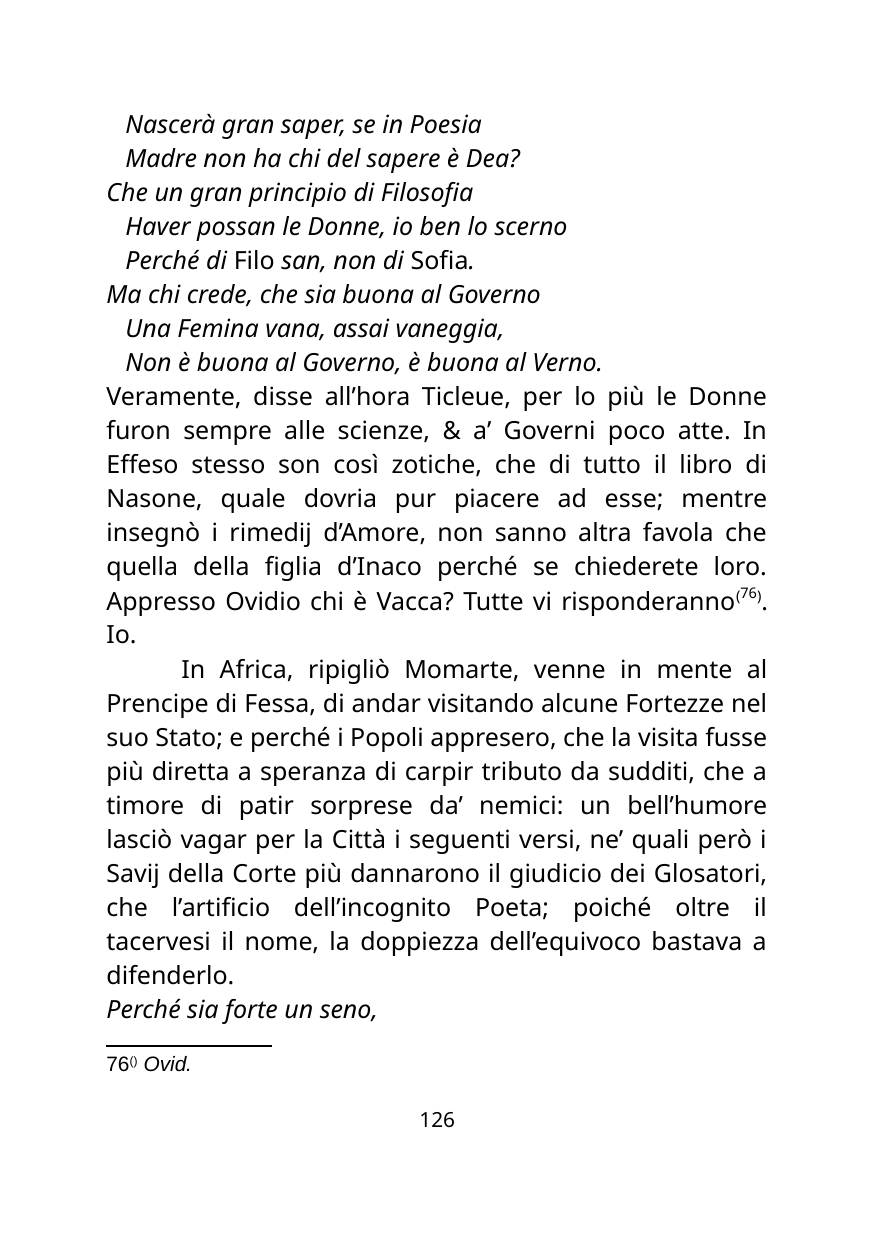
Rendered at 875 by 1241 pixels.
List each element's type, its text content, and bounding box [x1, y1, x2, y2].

text Veramente, disse all’hora Ticleue, per lo più le Donne furon sempre alle scienze, & a’ Governi poco atte. In Effeso stesso son così zotiche, che di tutto il libro di Nasone, quale dovria pur piacere ad esse; mentre insegnò i rimedij d’Amore, non sanno altra favola che quella della figlia d’Inaco perché se chiederete loro. Appresso Ovidio chi è Vacca? Tutte vi risponderanno(). Io. [106, 379, 768, 651]
text Una Femina vana, assai vaneggia, [125, 311, 768, 345]
text Nascerà gran saper, se in Poesia [125, 106, 768, 140]
text Perché sia forte un seno, [106, 992, 768, 1026]
text Haver possan le Donne, io ben lo scerno [125, 208, 768, 242]
text Ma chi crede, che sia buona al Governo [106, 277, 768, 311]
text Madre non ha chi del sapere è Dea? [125, 140, 768, 174]
text Non è buona al Governo, è buona al Verno. [125, 345, 768, 379]
text Perché di Filo san, non di Sofia. [125, 242, 768, 277]
text () Ovid. [106, 1052, 768, 1076]
text Che un gran principio di Filosofia [106, 174, 768, 208]
text In Africa, ripigliò Momarte, venne in mente al Prencipe di Fessa, di andar visitando alcune Fortezze nel suo Stato; e perché i Popoli appresero, che la visita fusse più diretta a speranza di carpir tributo da sudditi, che a timore di patir sorprese da’ nemici: un bell’humore lasciò vagar per la Città i seguenti versi, ne’ quali però i Savij della Corte più dannarono il giudicio dei Glosatori, che l’artificio dell’incognito Poeta; poiché oltre il tacervesi il nome, la doppiezza dell’equivoco bastava a difenderlo. [106, 651, 768, 992]
